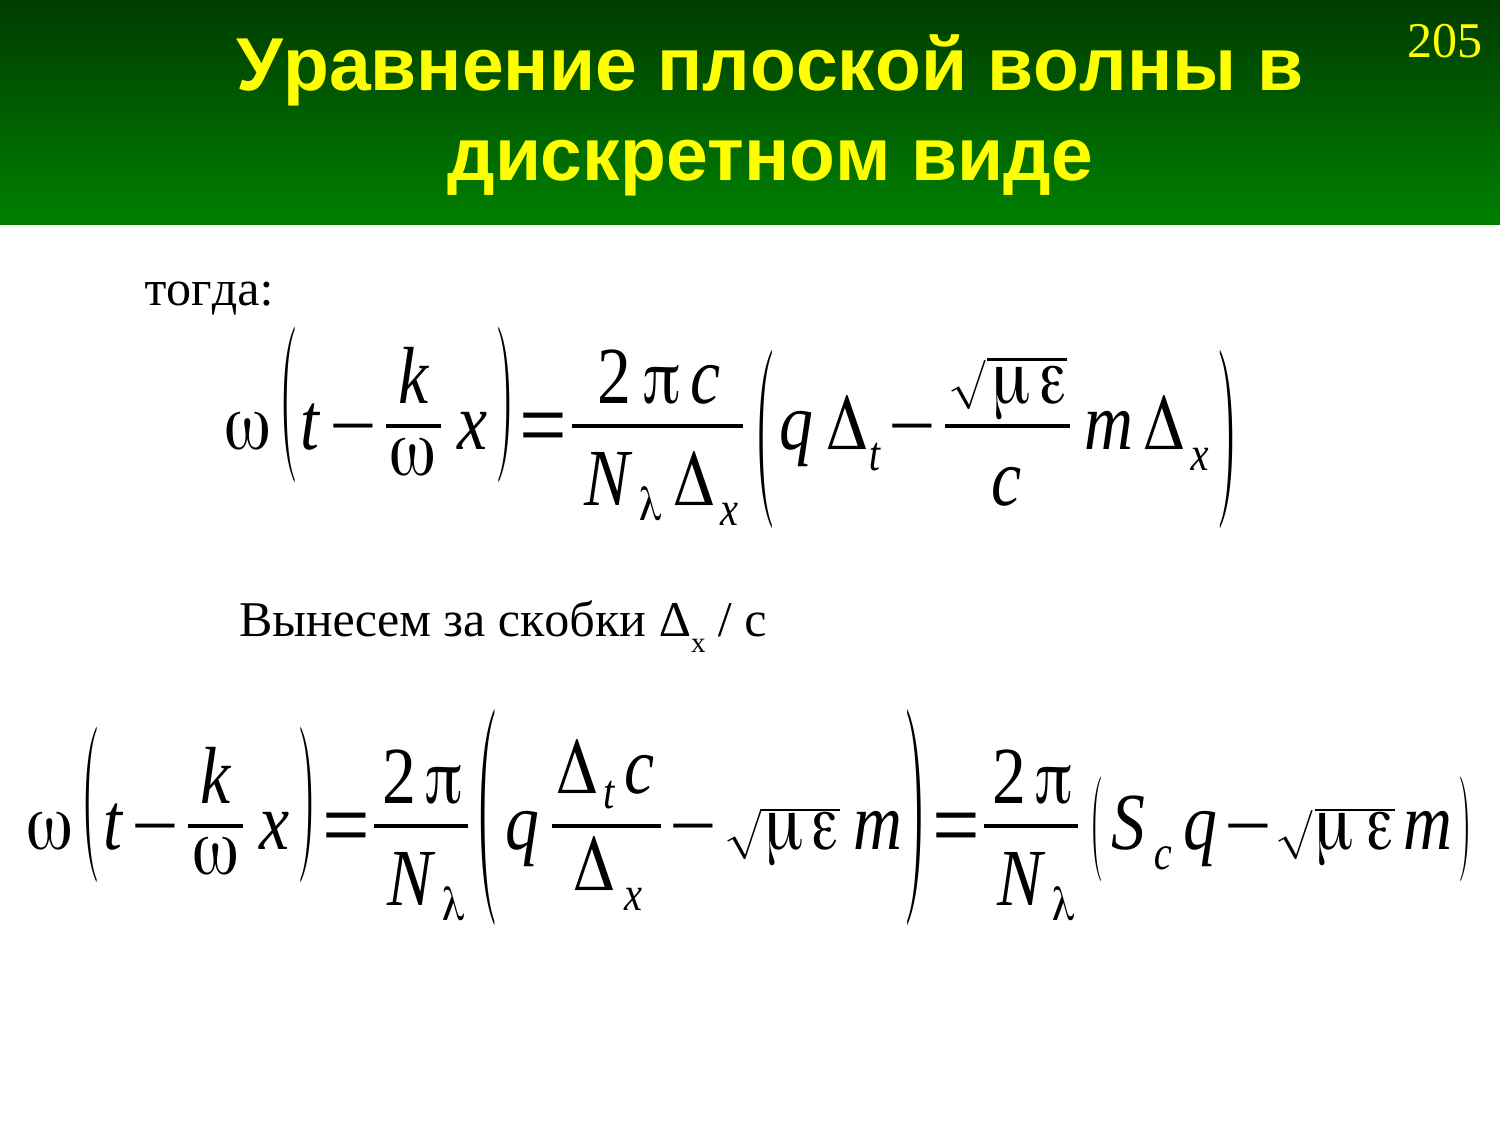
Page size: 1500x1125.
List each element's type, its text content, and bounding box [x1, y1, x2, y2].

text_box Вынесем за скобки Δx / c [224, 578, 782, 666]
title Уравнение плоской волны в дискретном виде [100, 7, 1441, 204]
text_box тогда: [129, 248, 289, 323]
chart [207, 322, 1252, 537]
chart [9, 707, 1489, 933]
